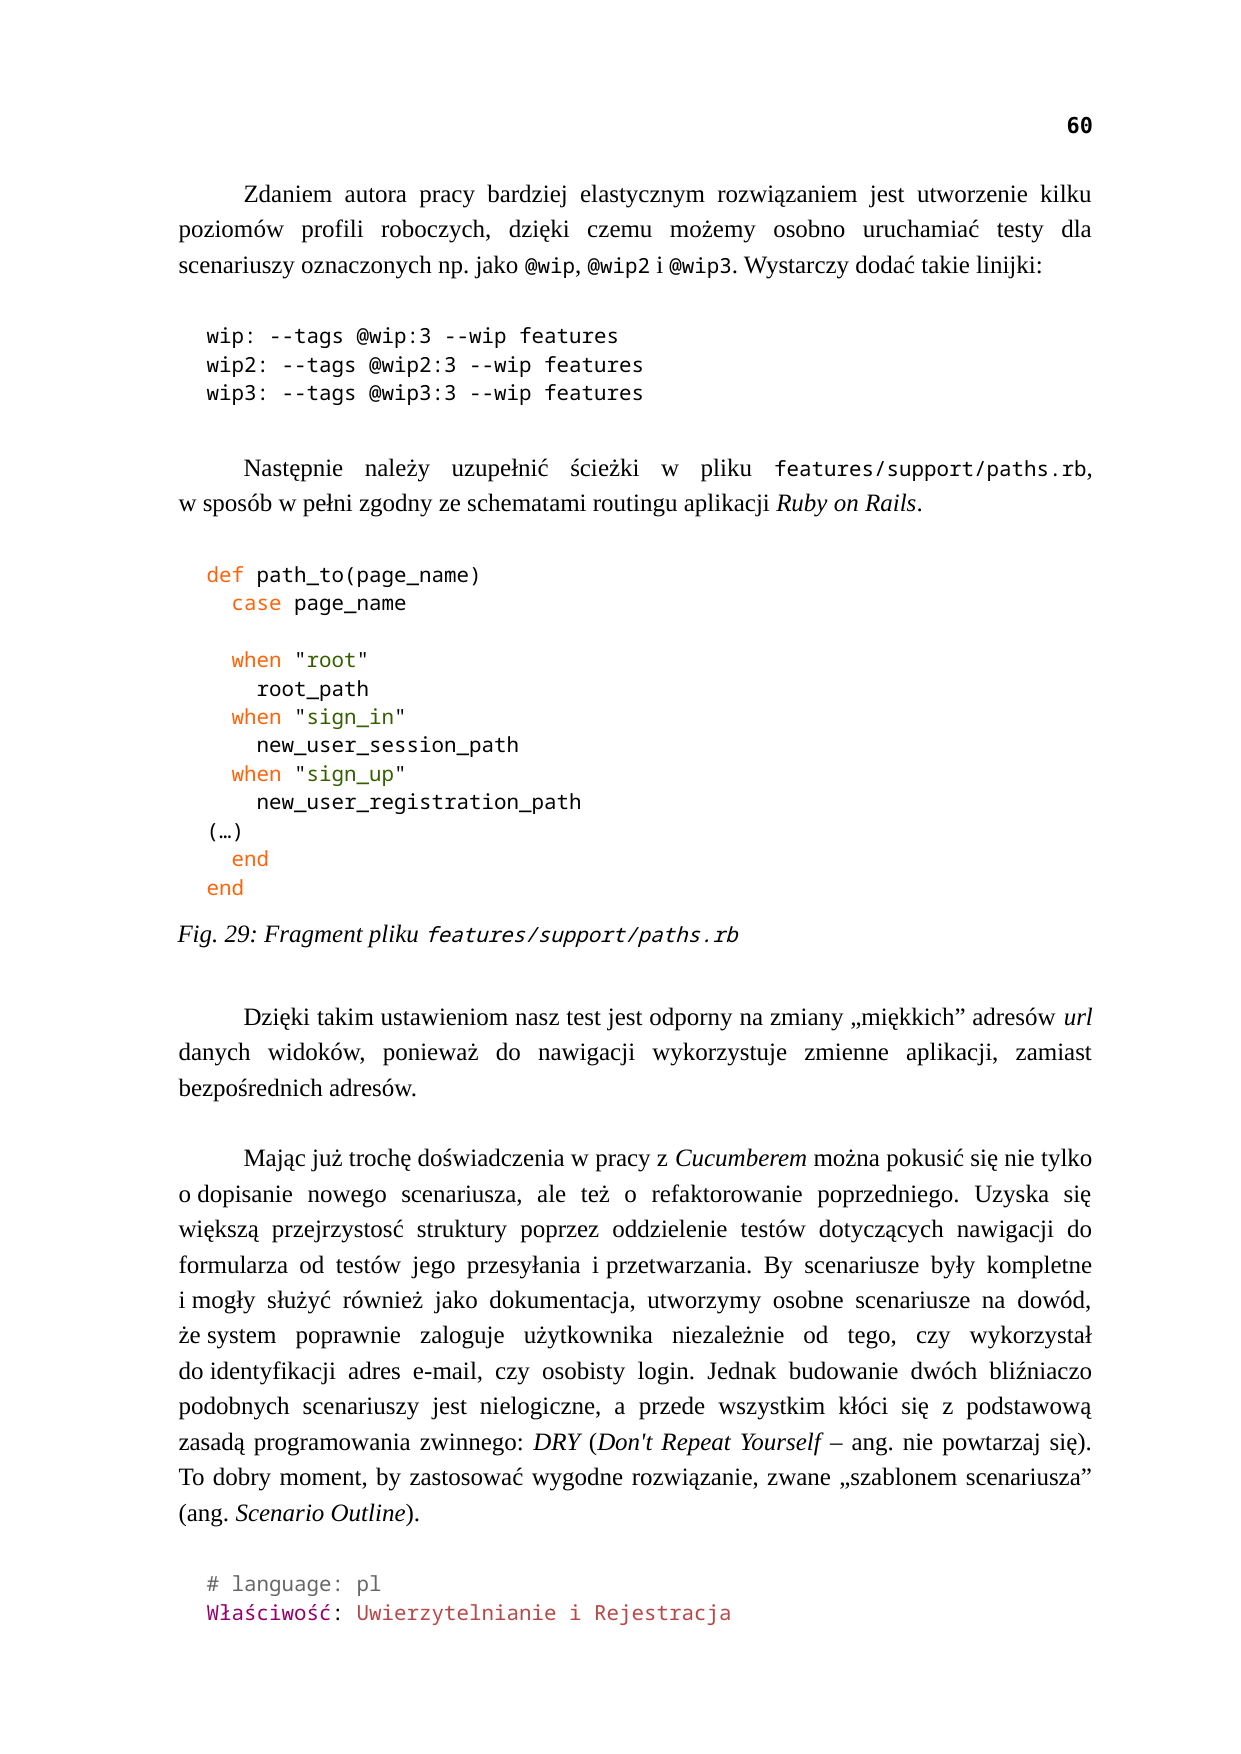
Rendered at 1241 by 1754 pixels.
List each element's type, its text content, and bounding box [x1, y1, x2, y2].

text Mając już trochę doświadczenia w pracy z Cucumberem można pokusić się nie tylko o dopisanie nowego scenariusza, ale też o refaktorowanie poprzedniego. Uzyska się większą przejrzystosć struktury poprzez oddzielenie testów dotyczących nawigacji do formularza od testów jego przesyłania i przetwarzania. By scenariusze były kompletne i mogły służyć również jako dokumentacja, utworzymy osobne scenariusze na dowód, że system poprawnie zaloguje użytkownika niezależnie od tego, czy wykorzystał do identyfikacji adres e-mail, czy osobisty login. Jednak budowanie dwóch bliźniaczo podobnych scenariuszy jest nielogiczne, a przede wszystkim kłóci się z podstawową zasadą programowania zwinnego: DRY (Don't Repeat Yourself – ang. nie powtarzaj się). To dobry moment, by zastosować wygodne rozwiązanie, zwane „szablonem scenariusza” (ang. Scenario Outline). [178, 1138, 1093, 1528]
table_header # language: pl Właściwość: Uwierzytelnianie i Rejestracja [177, 1564, 1093, 1632]
text Następnie należy uzupełnić ścieżki w pliku features/support/paths.rb, w sposób w pełni zgodny ze schematami routingu aplikacji Ruby on Rails. [178, 448, 1093, 519]
text Dzięki takim ustawieniom nasz test jest odporny na zmiany „miękkich” adresów url danych widoków, ponieważ do nawigacji wykorzystuje zmienne aplikacji, zamiast bezpośrednich adresów. [178, 997, 1093, 1103]
text Zdaniem autora pracy bardziej elastycznym rozwiązaniem jest utworzenie kilku poziomów profili roboczych, dzięki czemu możemy osobno uruchamiać testy dla scenariuszy oznaczonych np. jako @wip, @wip2 i @wip3. Wystarczy dodać takie linijki: [178, 174, 1093, 280]
table_header wip: --tags @wip:3 --wip features wip2: --tags @wip2:3 --wip features wip3: --tags @wip3:3 --wip features [177, 316, 1093, 412]
text Fig. 29: Fragment pliku features/support/paths.rb [177, 919, 1093, 949]
table_header def path_to(page_name) case page_name when "root" root_path when "sign_in" new_user_session_path when "sign_up" new_user_registration_path (…) end end [177, 554, 1093, 907]
